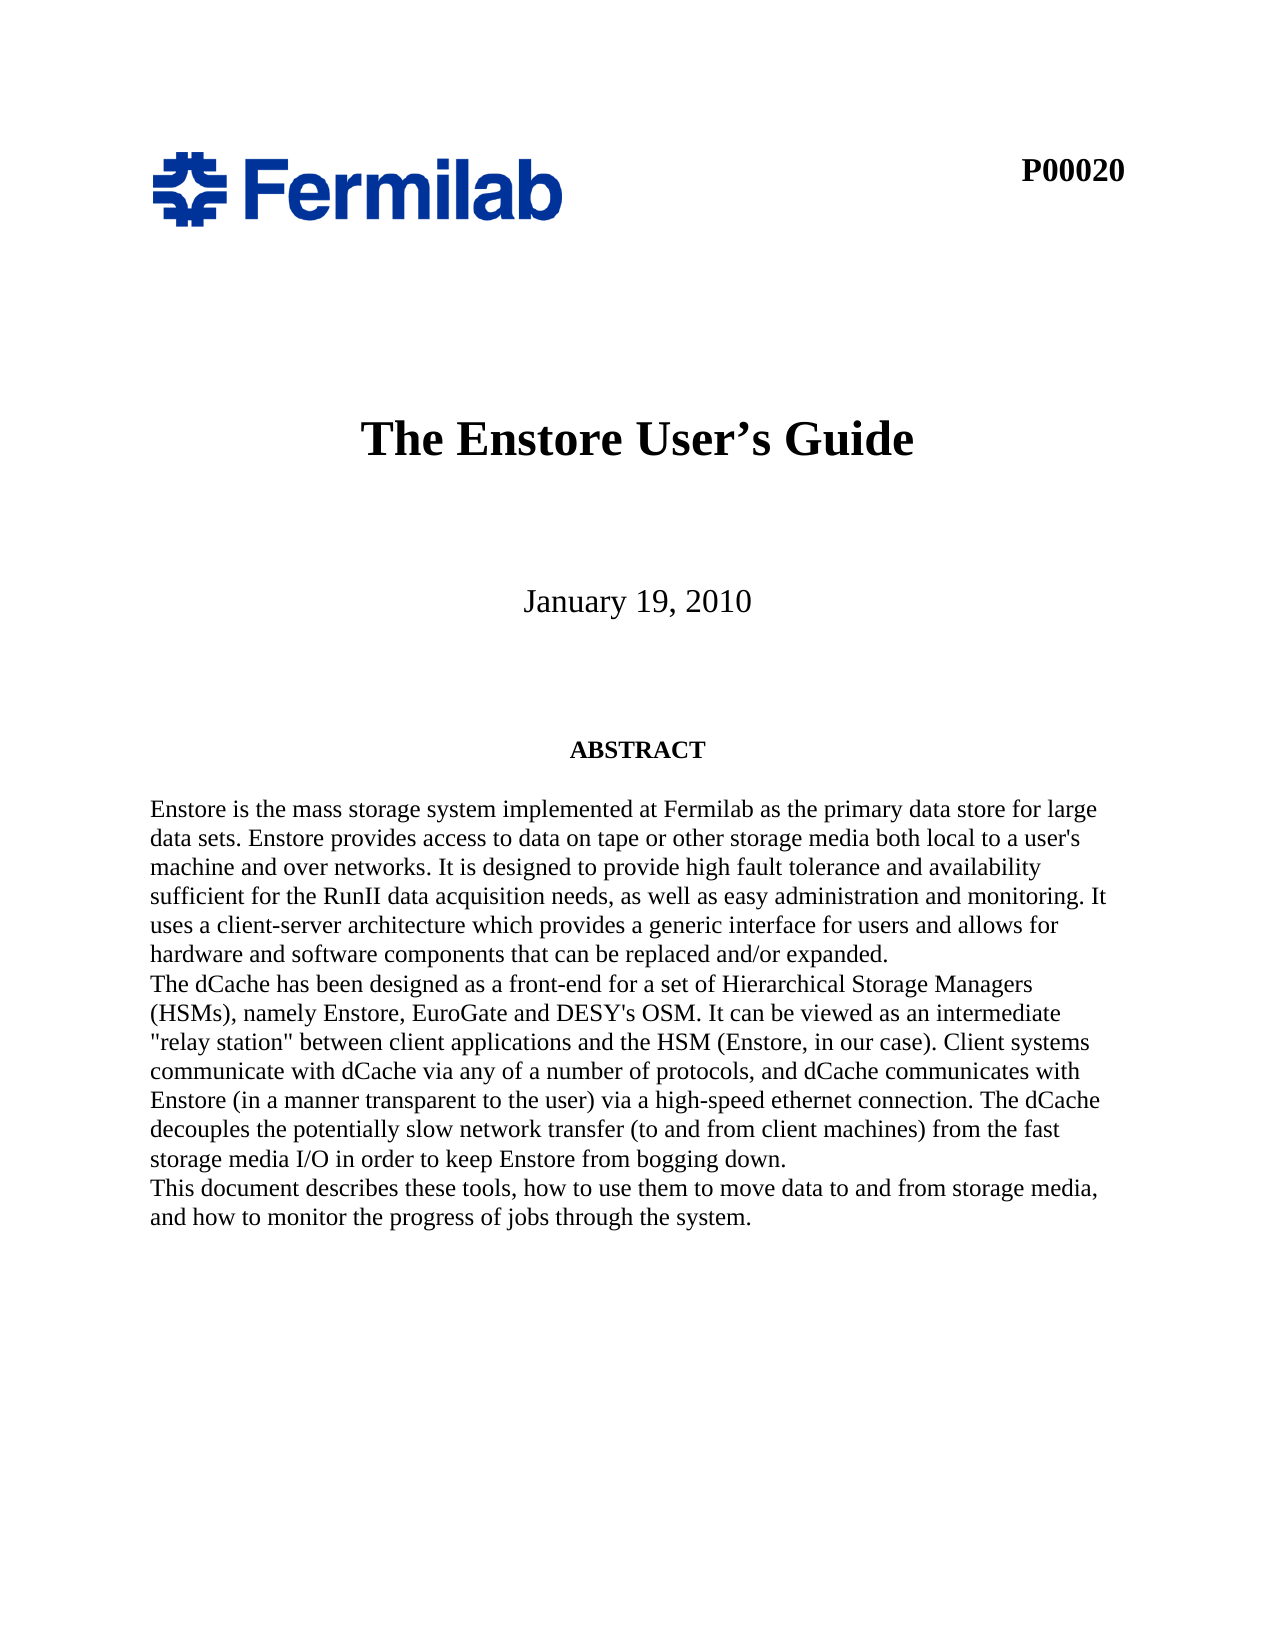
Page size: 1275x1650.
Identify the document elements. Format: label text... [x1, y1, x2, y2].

picture [150, 150, 564, 229]
text This document describes these tools, how to use them to move data to and from storage media, and how to monitor the progress of jobs through the system. [150, 1172, 1125, 1231]
text January 19, 2010 [150, 582, 1125, 620]
title The Enstore User’s Guide [150, 409, 1125, 467]
text The dCache has been designed as a front-end for a set of Hierarchical Storage Managers (HSMs), namely Enstore, EuroGate and DESY's OSM. It can be viewed as an intermediate "relay station" between client applications and the HSM (Enstore, in our case). Client systems communicate with dCache via any of a number of protocols, and dCache communicates with Enstore (in a manner transparent to the user) via a high-speed ethernet connection. The dCache decouples the potentially slow network transfer (to and from client machines) from the fast storage media I/O in order to keep Enstore from bogging down. [150, 968, 1125, 1172]
text Enstore is the mass storage system implemented at Fermilab as the primary data store for large data sets. Enstore provides access to data on tape or other storage media both local to a user's machine and over networks. It is designed to provide high fault tolerance and availability sufficient for the RunII data acquisition needs, as well as easy administration and monitoring. It uses a client-server architecture which provides a generic interface for users and allows for hardware and software components that can be replaced and/or expanded. [150, 793, 1125, 968]
text ABSTRACT [150, 735, 1125, 764]
text P00020 [564, 150, 1125, 188]
